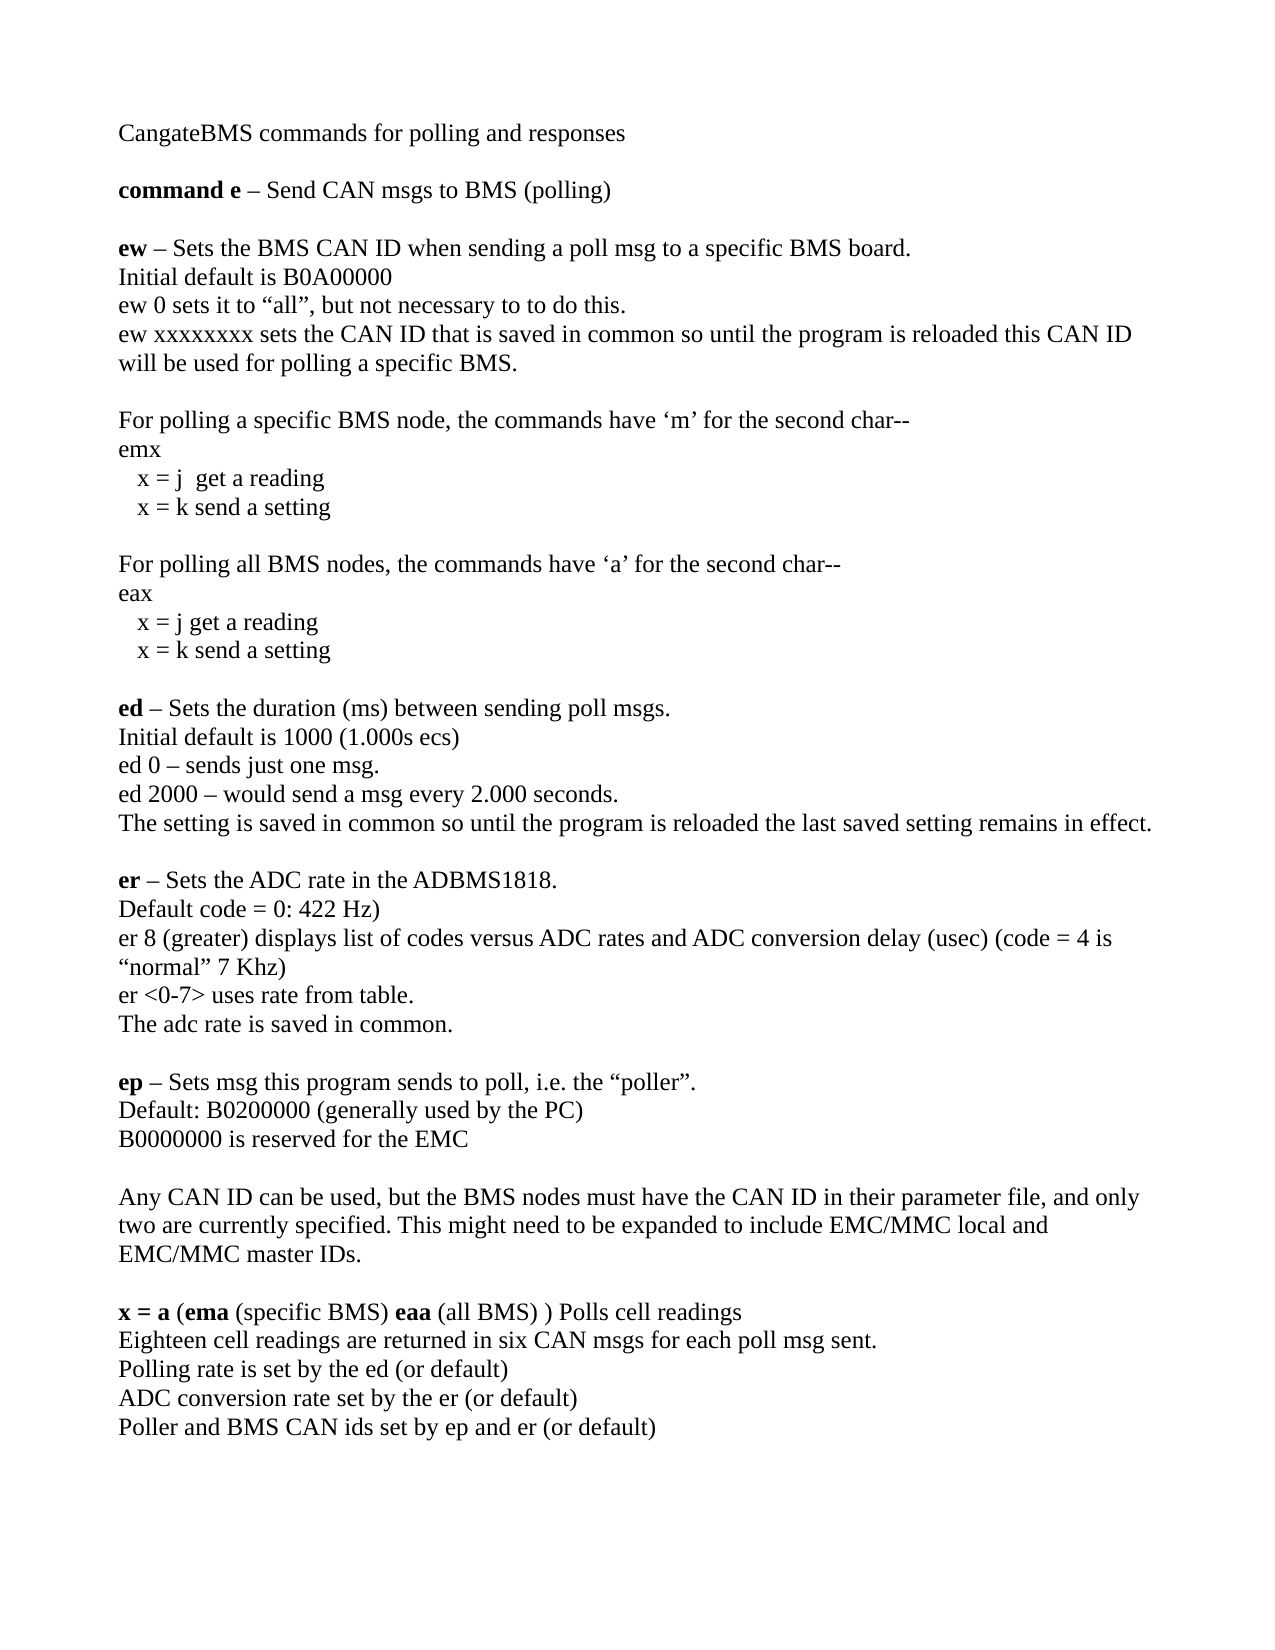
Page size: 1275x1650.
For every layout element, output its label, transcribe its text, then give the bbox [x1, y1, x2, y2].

text x = k send a setting [118, 636, 1157, 664]
text Default code = 0: 422 Hz) [118, 894, 1157, 923]
text er 8 (greater) displays list of codes versus ADC rates and ADC conversion delay (usec) (code = 4 is “normal” 7 Khz) [118, 923, 1157, 981]
text Initial default is B0A00000 [118, 262, 1157, 291]
text x = k send a setting [118, 492, 1157, 521]
text Poller and BMS CAN ids set by ep and er (or default) [118, 1412, 1157, 1441]
text Default: B0200000 (generally used by the PC) [118, 1096, 1157, 1124]
text emx [118, 434, 1157, 463]
text For polling a specific BMS node, the commands have ‘m’ for the second char-- [118, 406, 1157, 434]
text command e – Send CAN msgs to BMS (polling) [118, 176, 1157, 204]
text x = j get a reading [118, 607, 1157, 636]
text ed 2000 – would send a msg every 2.000 seconds. [118, 779, 1157, 808]
text ew xxxxxxxx sets the CAN ID that is saved in common so until the program is reloaded this CAN ID will be used for polling a specific BMS. [118, 319, 1157, 377]
text Any CAN ID can be used, but the BMS nodes must have the CAN ID in their parameter file, and only two are currently specified. This might need to be expanded to include EMC/MMC local and EMC/MMC master IDs. [118, 1182, 1157, 1268]
text B0000000 is reserved for the EMC [118, 1124, 1157, 1153]
text x = j get a reading [118, 463, 1157, 492]
text Initial default is 1000 (1.000s ecs) [118, 722, 1157, 751]
text eax [118, 578, 1157, 607]
text ed – Sets the duration (ms) between sending poll msgs. [118, 693, 1157, 722]
text ep – Sets msg this program sends to poll, i.e. the “poller”. [118, 1067, 1157, 1096]
text ADC conversion rate set by the er (or default) [118, 1383, 1157, 1412]
text ew – Sets the BMS CAN ID when sending a poll msg to a specific BMS board. [118, 233, 1157, 262]
text The adc rate is saved in common. [118, 1009, 1157, 1038]
text For polling all BMS nodes, the commands have ‘a’ for the second char-- [118, 549, 1157, 578]
text ew 0 sets it to “all”, but not necessary to to do this. [118, 291, 1157, 319]
text The setting is saved in common so until the program is reloaded the last saved setting remains in effect. [118, 808, 1157, 837]
text CangateBMS commands for polling and responses [118, 118, 1157, 147]
text er – Sets the ADC rate in the ADBMS1818. [118, 866, 1157, 894]
text ed 0 – sends just one msg. [118, 751, 1157, 779]
text Eighteen cell readings are returned in six CAN msgs for each poll msg sent. [118, 1326, 1157, 1354]
text x = a (ema (specific BMS) eaa (all BMS) ) Polls cell readings [118, 1297, 1157, 1326]
text er <0-7> uses rate from table. [118, 981, 1157, 1009]
text Polling rate is set by the ed (or default) [118, 1354, 1157, 1383]
